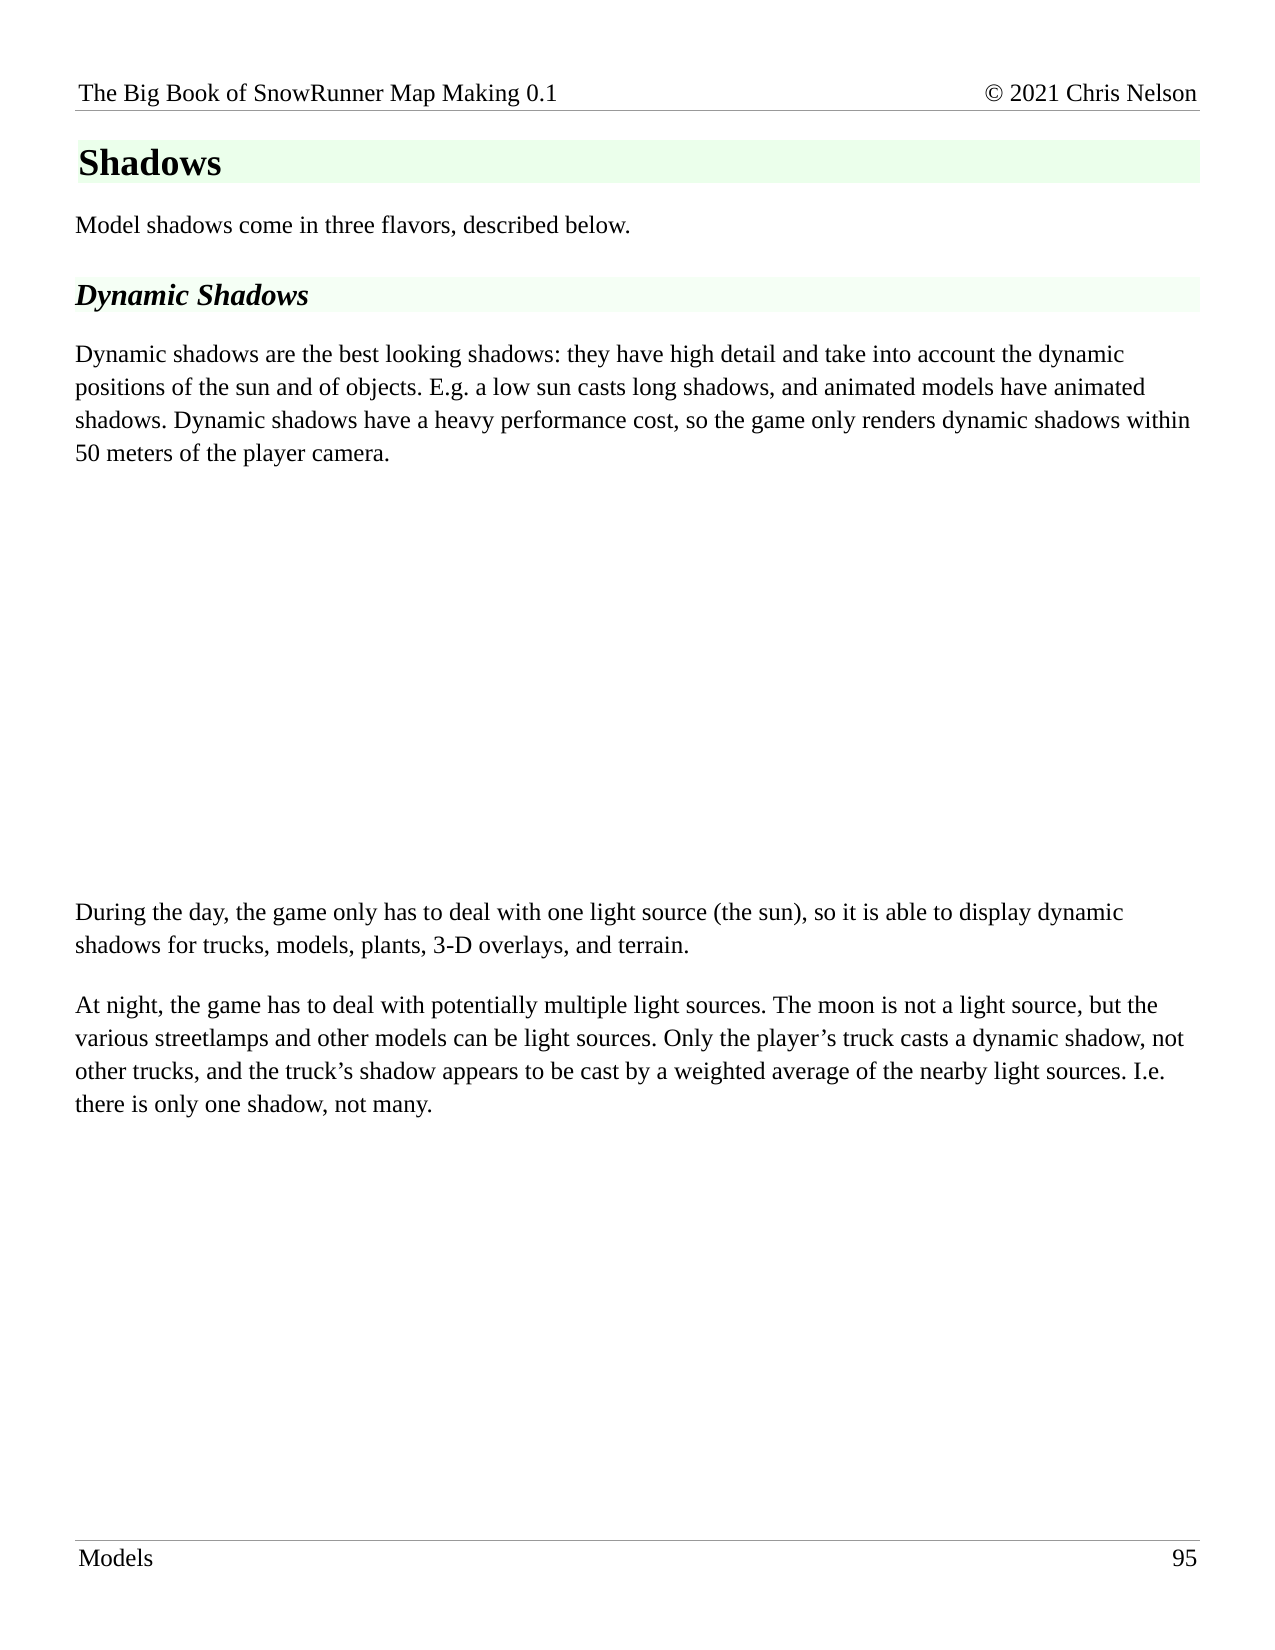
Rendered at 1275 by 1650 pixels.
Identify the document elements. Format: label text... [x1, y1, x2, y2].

text Model shadows come in three flavors, described below. [75, 211, 1200, 239]
text At night, the game has to deal with potentially multiple light sources. The moon is not a light source, but the various streetlamps and other models can be light sources. Only the player’s truck casts a dynamic shadow, not other trucks, and the truck’s shadow appears to be cast by a weighted average of the nearby light sources. I.e. there is only one shadow, not many. [75, 990, 1200, 1118]
text During the day, the game only has to deal with one light source (the sun), so it is able to display dynamic shadows for trucks, models, plants, 3‑D overlays, and terrain. [75, 897, 1200, 959]
subtitle Shadows [78, 140, 1200, 183]
text Dynamic shadows are the best looking shadows: they have high detail and take into account the dynamic positions of the sun and of objects. E.g. a low sun casts long shadows, and animated models have animated shadows. Dynamic shadows have a heavy performance cost, so the game only renders dynamic shadows within 50 meters of the player camera. [75, 339, 1200, 467]
subtitle Dynamic Shadows [75, 277, 1200, 312]
